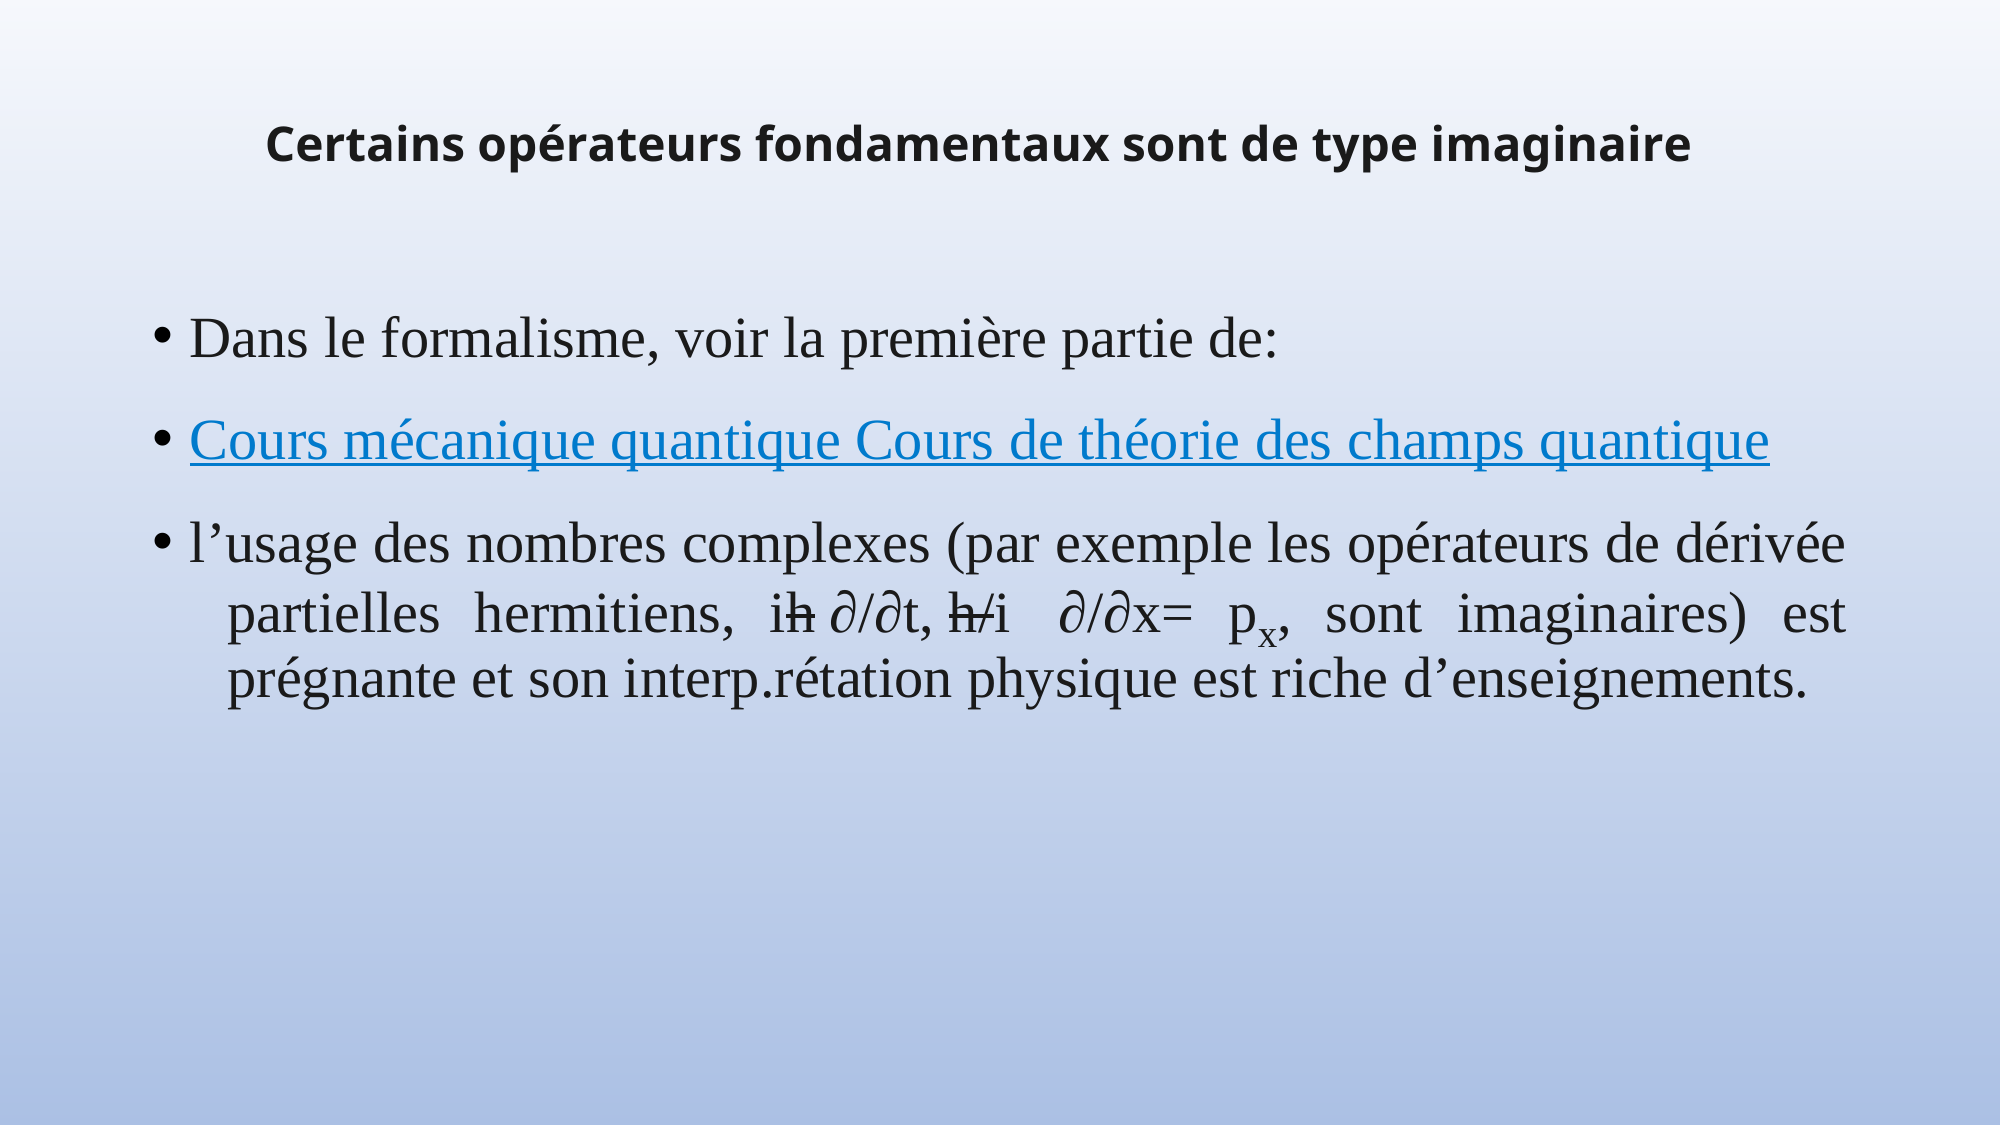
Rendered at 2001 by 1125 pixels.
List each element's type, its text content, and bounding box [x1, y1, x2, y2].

title Certains opérateurs fondamentaux sont de type imaginaire [249, 44, 1728, 233]
list Dans le formalisme, voir la première partie de: Cours mécanique quantique Cours de théorie des champs quantique l’usage des nombres complexes (par exemple les opérateurs de dérivée partielles hermitiens, ih ∂/∂t, h/i ∂/∂x= px, sont imaginaires) est prégnante et son interp.rétation physique est riche d’enseignements. [137, 299, 1863, 1014]
